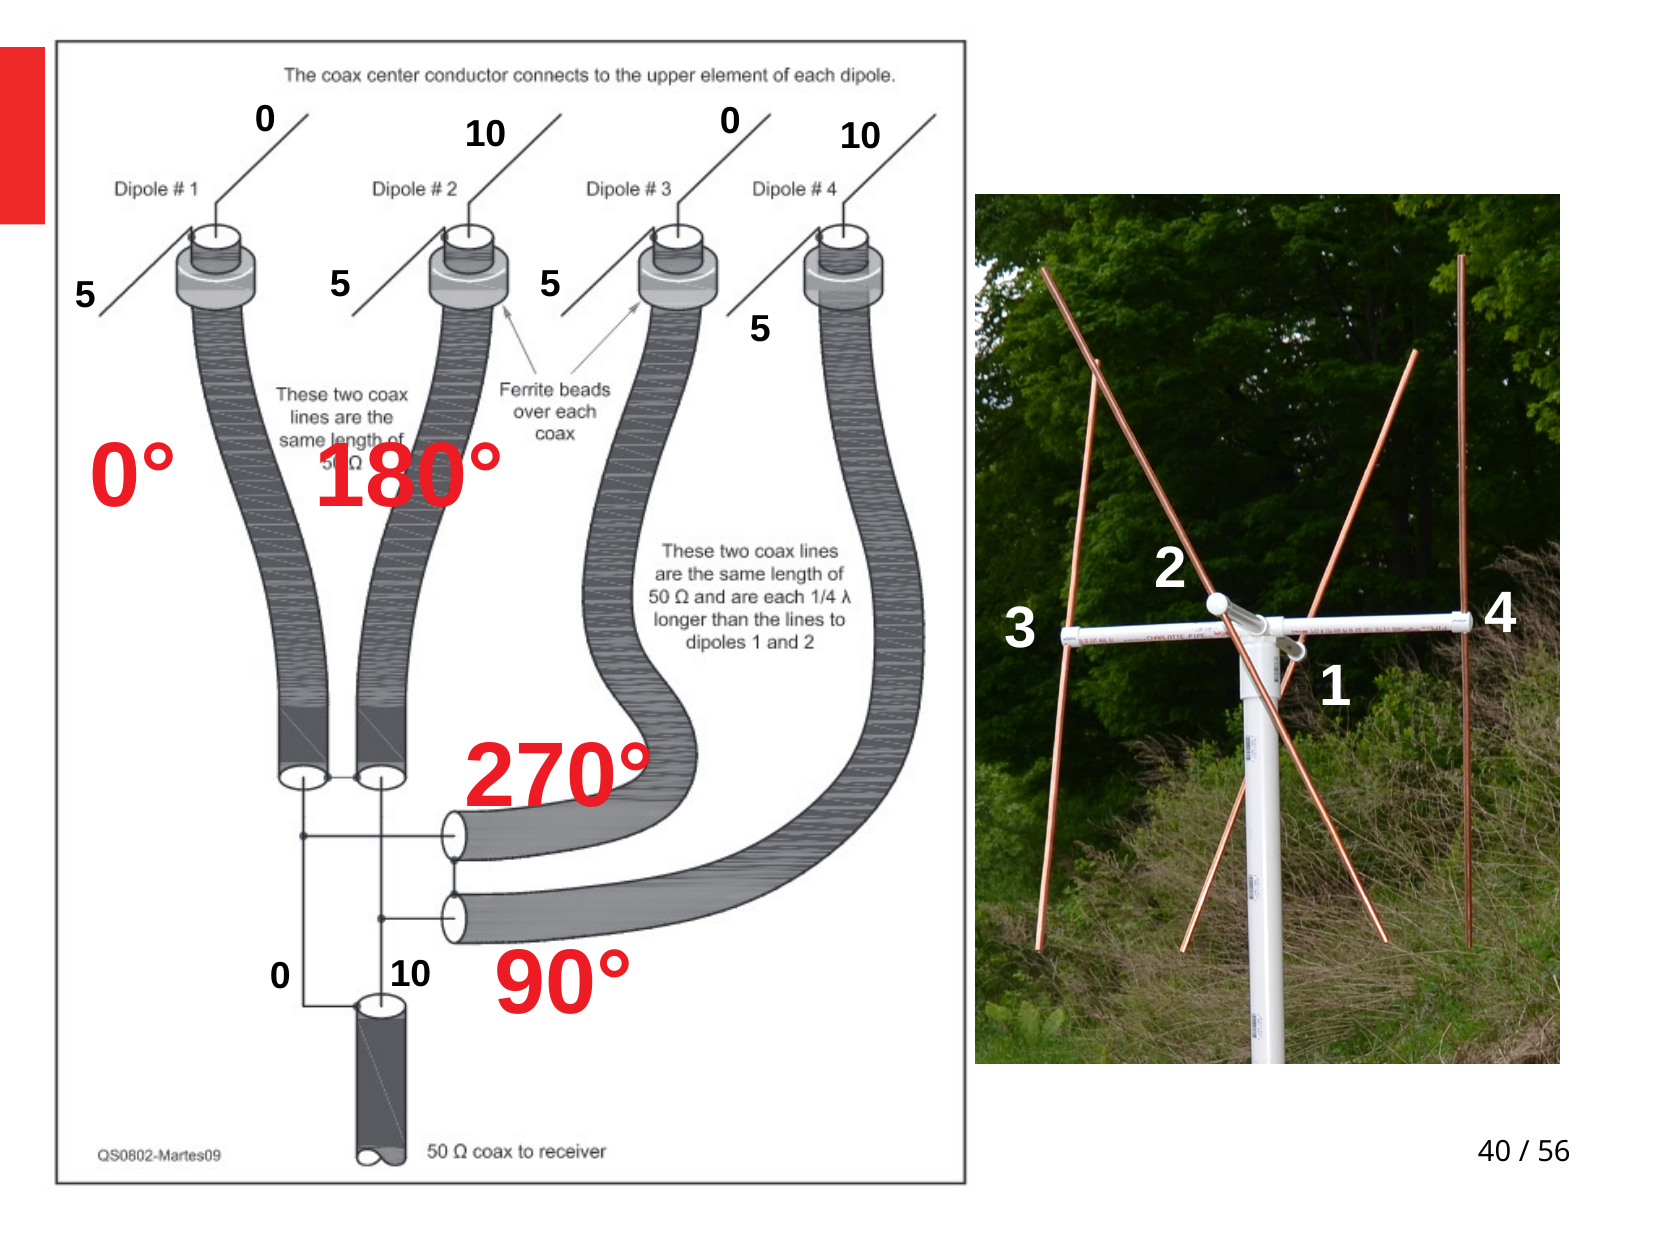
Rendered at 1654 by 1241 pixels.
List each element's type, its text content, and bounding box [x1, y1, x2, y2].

text_box 0° [75, 416, 376, 646]
text_box 0 [240, 90, 331, 149]
text_box 5 [735, 300, 826, 359]
text_box 0 [255, 946, 346, 1006]
text_box 90° [480, 922, 751, 1152]
text_box 10 [825, 106, 916, 166]
text_box 270° [450, 716, 721, 946]
text_box 5 [525, 255, 616, 314]
picture [45, 29, 1560, 1191]
text_box 10 [450, 105, 541, 164]
text_box 10 [375, 945, 466, 1004]
text_box 1 [1305, 645, 1387, 748]
text_box 4 [1470, 572, 1552, 676]
text_box 3 [990, 587, 1072, 691]
text_box 0 [705, 91, 796, 151]
text_box 180° [376, 416, 601, 646]
text_box 2 [1140, 527, 1222, 631]
text_box 5 [60, 266, 151, 325]
text_box 5 [315, 255, 406, 314]
